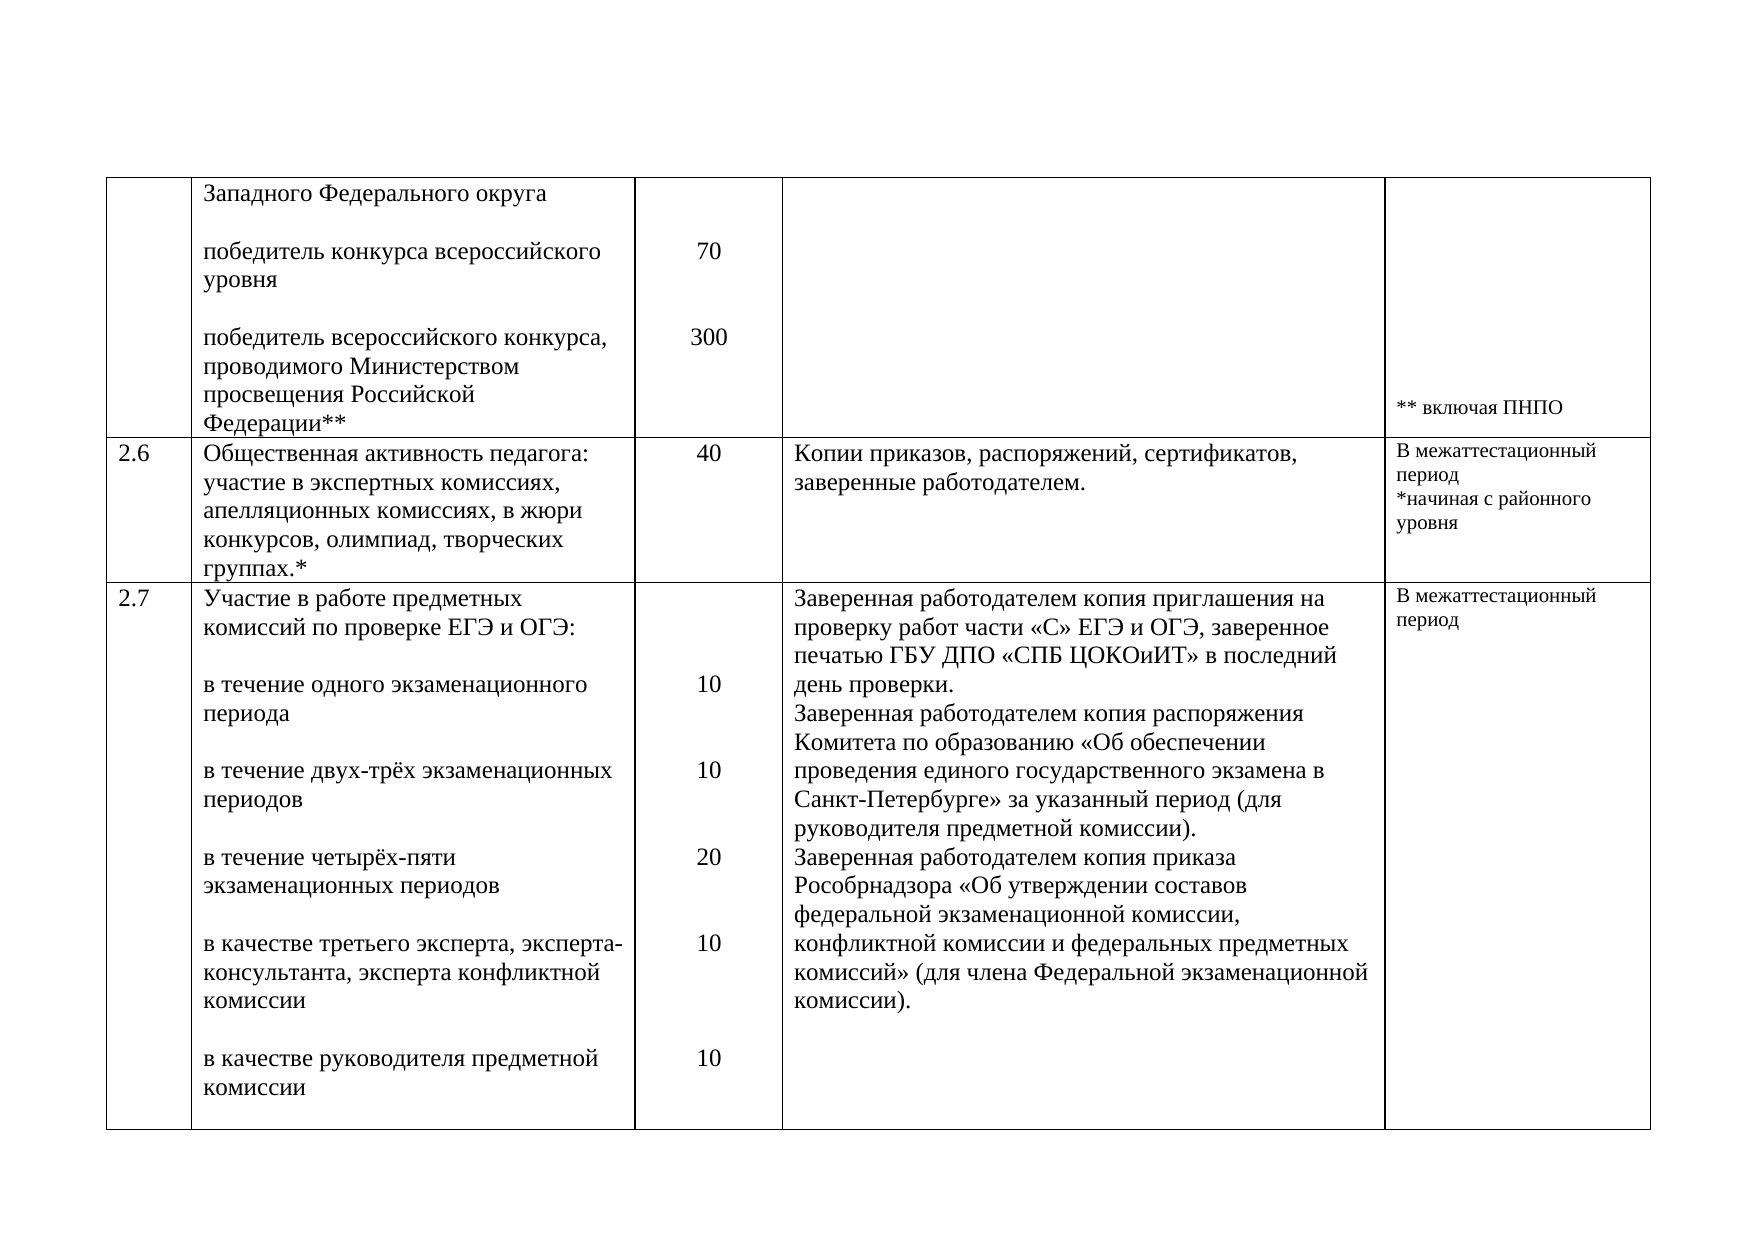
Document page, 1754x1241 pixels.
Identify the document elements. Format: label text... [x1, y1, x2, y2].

table_cell 40 [636, 438, 782, 582]
table_cell Копии приказов, распоряжений, сертификатов, заверенные работодателем. [783, 438, 1384, 582]
table_cell Участие в работе предметных комиссий по проверке ЕГЭ и ОГЭ: в течение одного экзаменационного периода в течение двух-трёх экзаменационных периодов в течение четырёх-пяти экзаменационных периодов в качестве третьего эксперта, эксперта-консультанта, эксперта конфликтной комиссии в качестве руководителя предметной комиссии [192, 583, 634, 1129]
table_cell [107, 178, 191, 437]
table_cell Западного Федерального округа победитель конкурса всероссийского уровня победитель всероссийского конкурса, проводимого Министерством просвещения Российской Федерации** [192, 178, 634, 437]
table_cell 2.7 [107, 583, 191, 1129]
table_cell В межаттестационный период *начиная с районного уровня [1386, 438, 1650, 582]
table_cell Заверенная работодателем копия приглашения на проверку работ части «С» ЕГЭ и ОГЭ, заверенное печатью ГБУ ДПО «СПБ ЦОКОиИТ» в последний день проверки. Заверенная работодателем копия распоряжения Комитета по образованию «Об обеспечении проведения единого государственного экзамена в Санкт-Петербурге» за указанный период (для руководителя предметной комиссии). Заверенная работодателем копия приказа Рособрнадзора «Об утверждении составов федеральной экзаменационной комиссии, конфликтной комиссии и федеральных предметных комиссий» (для члена Федеральной экзаменационной комиссии). [783, 583, 1384, 1129]
table_cell [783, 178, 1384, 437]
table_cell 10 10 20 10 10 [636, 583, 782, 1129]
table_cell Общественная активность педагога: участие в экспертных комиссиях, апелляционных комиссиях, в жюри конкурсов, олимпиад, творческих группах.* [192, 438, 634, 582]
table_cell 2.6 [107, 438, 191, 582]
table_cell ** включая ПНПО [1386, 178, 1650, 437]
table_cell 70 300 [636, 178, 782, 437]
table_cell В межаттестационный период [1386, 583, 1650, 1129]
